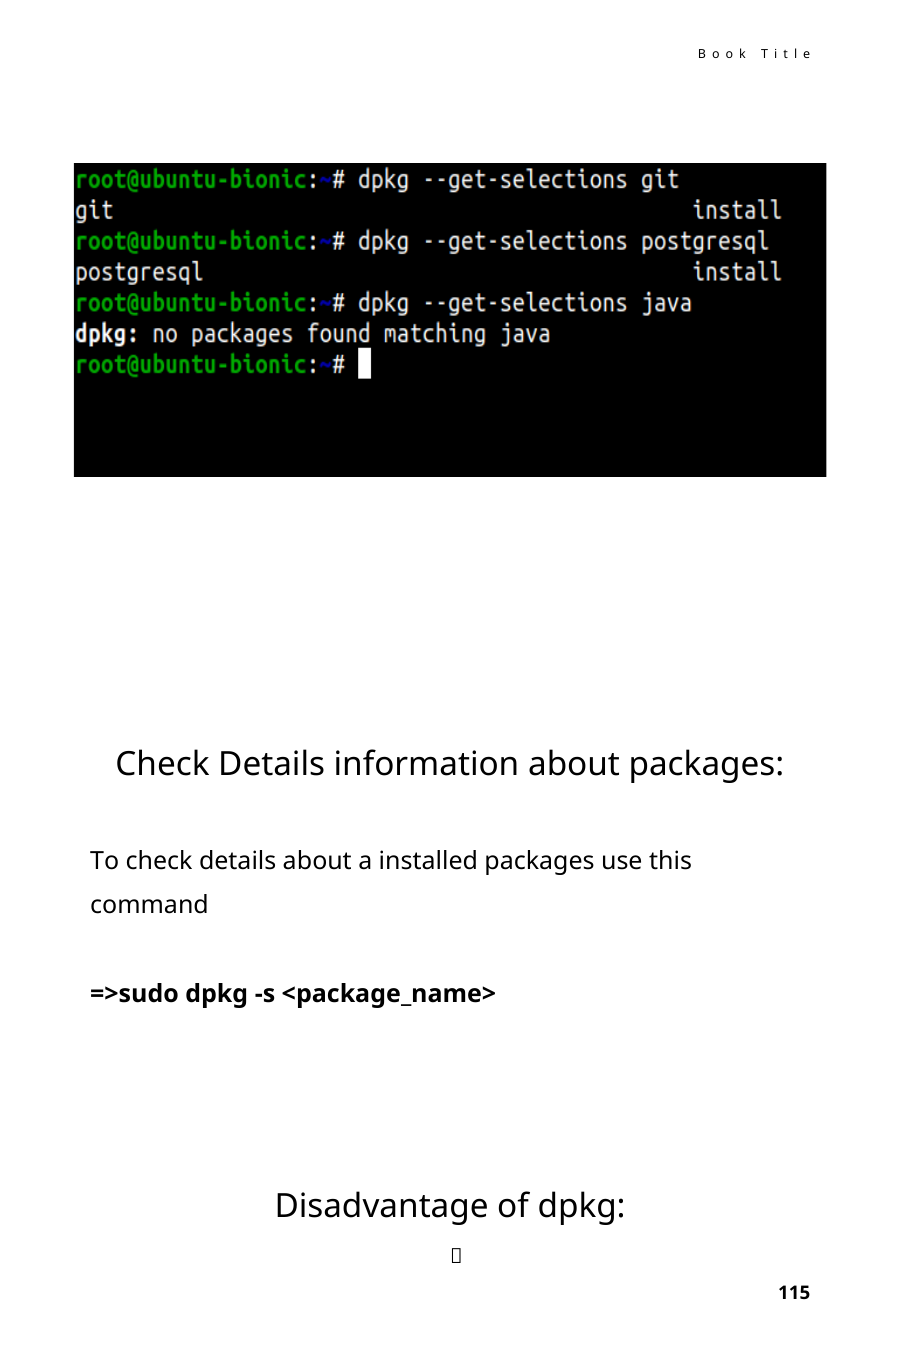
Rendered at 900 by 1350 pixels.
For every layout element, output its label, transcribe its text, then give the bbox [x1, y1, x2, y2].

text Disadvantage of dpkg: [90, 1182, 810, 1227]
text =>sudo dpkg -s <package_name> [90, 975, 810, 1009]
picture [73, 163, 827, 477]
text To check details about a installed packages use this command [90, 843, 810, 921]
text Check Details information about packages: [90, 739, 810, 785]
